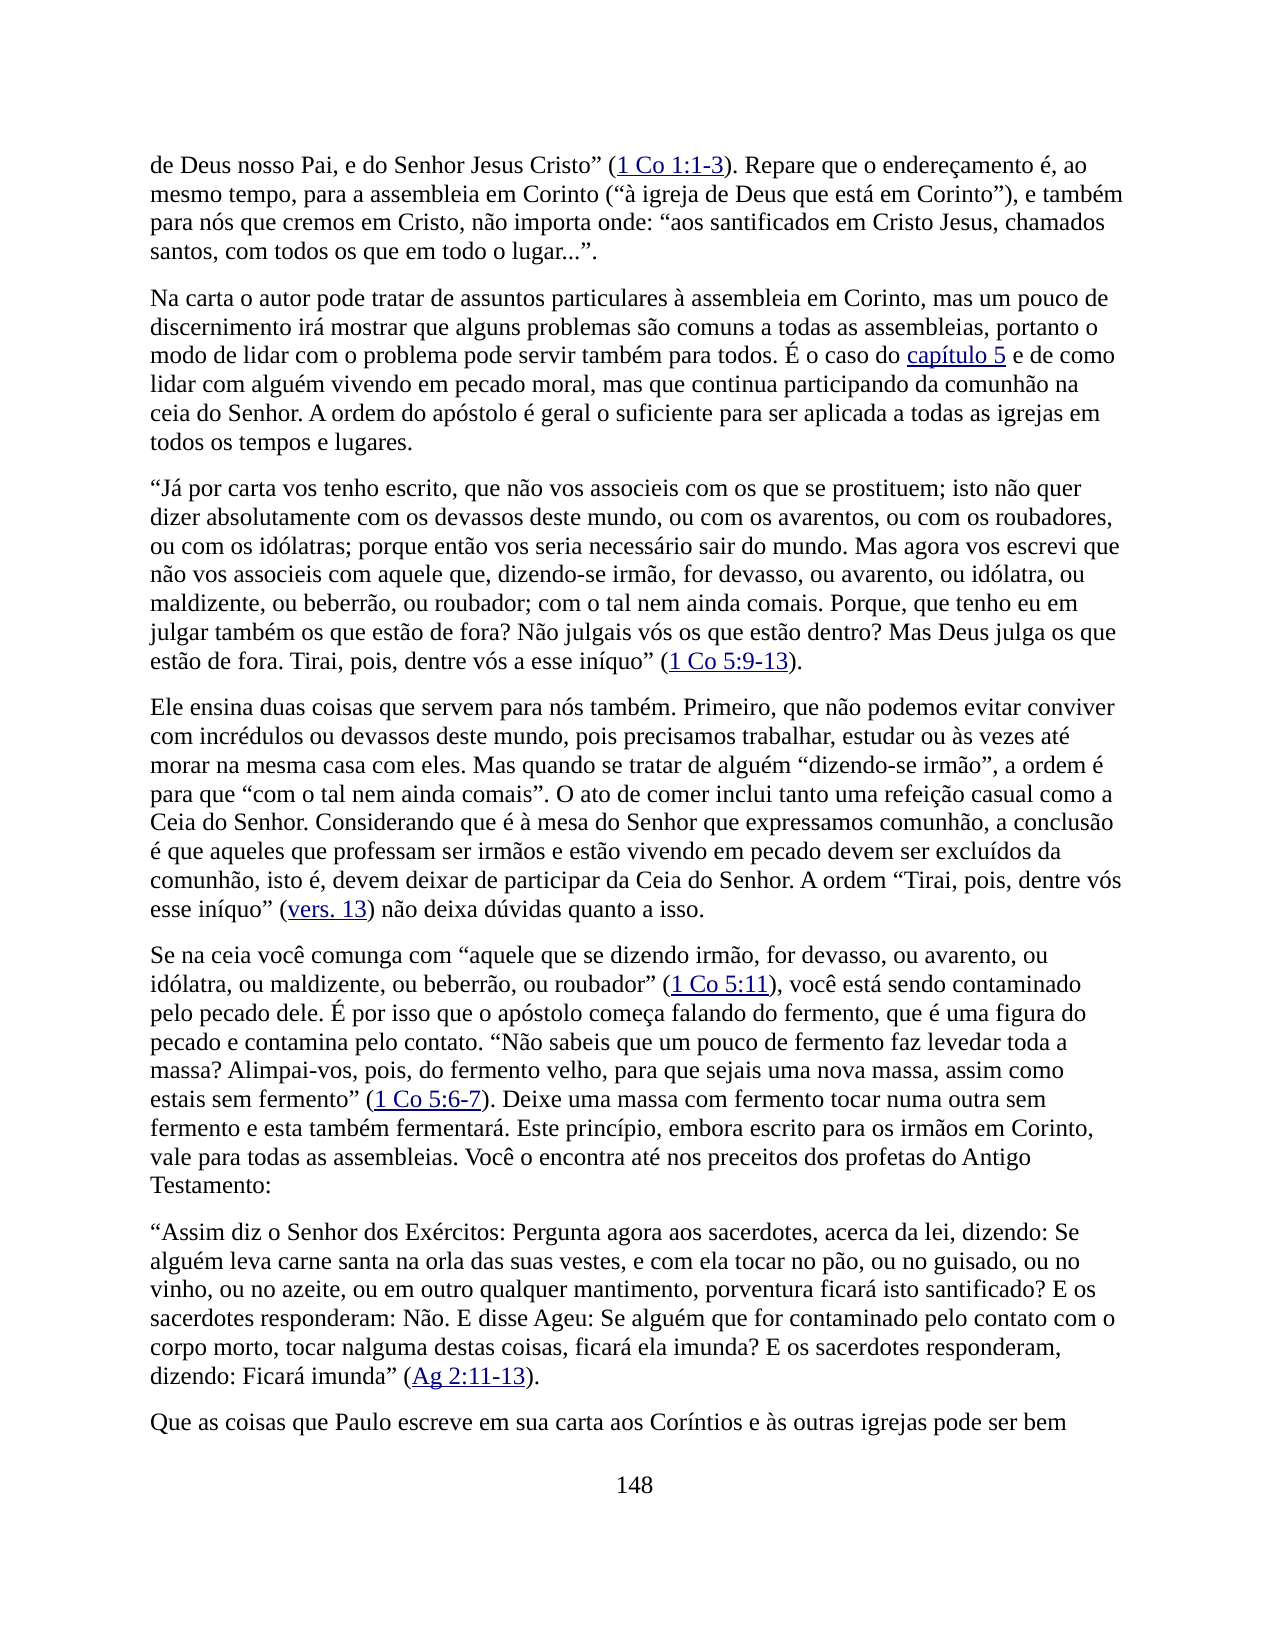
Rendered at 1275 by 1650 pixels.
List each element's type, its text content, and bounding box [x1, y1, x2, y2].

text de Deus nosso Pai, e do Senhor Jesus Cristo” (1 Co 1:1-3). Repare que o endereçamento é, ao mesmo tempo, para a assembleia em Corinto (“à igreja de Deus que está em Corinto”), e também para nós que cremos em Cristo, não importa onde: “aos santificados em Cristo Jesus, chamados santos, com todos os que em todo o lugar...”. [150, 150, 1125, 265]
text Se na ceia você comunga com “aquele que se dizendo irmão, for devasso, ou avarento, ou idólatra, ou maldizente, ou beberrão, ou roubador” (1 Co 5:11), você está sendo contaminado pelo pecado dele. É por isso que o apóstolo começa falando do fermento, que é uma figura do pecado e contamina pelo contato. “Não sabeis que um pouco de fermento faz levedar toda a massa? Alimpai-vos, pois, do fermento velho, para que sejais uma nova massa, assim como estais sem fermento” (1 Co 5:6-7). Deixe uma massa com fermento tocar numa outra sem fermento e esta também fermentará. Este princípio, embora escrito para os irmãos em Corinto, vale para todas as assembleias. Você o encontra até nos preceitos dos profetas do Antigo Testamento: [150, 940, 1125, 1199]
text Ele ensina duas coisas que servem para nós também. Primeiro, que não podemos evitar conviver com incrédulos ou devassos deste mundo, pois precisamos trabalhar, estudar ou às vezes até morar na mesma casa com eles. Mas quando se tratar de alguém “dizendo-se irmão”, a ordem é para que “com o tal nem ainda comais”. O ato de comer inclui tanto uma refeição casual como a Ceia do Senhor. Considerando que é à mesa do Senhor que expressamos comunhão, a conclusão é que aqueles que professam ser irmãos e estão vivendo em pecado devem ser excluídos da comunhão, isto é, devem deixar de participar da Ceia do Senhor. A ordem “Tirai, pois, dentre vós esse iníquo” (vers. 13) não deixa dúvidas quanto a isso. [150, 692, 1125, 922]
text “Já por carta vos tenho escrito, que não vos associeis com os que se prostituem; isto não quer dizer absolutamente com os devassos deste mundo, ou com os avarentos, ou com os roubadores, ou com os idólatras; porque então vos seria necessário sair do mundo. Mas agora vos escrevi que não vos associeis com aquele que, dizendo-se irmão, for devasso, ou avarento, ou idólatra, ou maldizente, ou beberrão, ou roubador; com o tal nem ainda comais. Porque, que tenho eu em julgar também os que estão de fora? Não julgais vós os que estão dentro? Mas Deus julga os que estão de fora. Tirai, pois, dentre vós a esse iníquo” (1 Co 5:9-13). [150, 473, 1125, 674]
text “Assim diz o Senhor dos Exércitos: Pergunta agora aos sacerdotes, acerca da lei, dizendo: Se alguém leva carne santa na orla das suas vestes, e com ela tocar no pão, ou no guisado, ou no vinho, ou no azeite, ou em outro qualquer mantimento, porventura ficará isto santificado? E os sacerdotes responderam: Não. E disse Ageu: Se alguém que for contaminado pelo contato com o corpo morto, tocar nalguma destas coisas, ficará ela imunda? E os sacerdotes responderam, dizendo: Ficará imunda” (Ag 2:11-13). [150, 1217, 1125, 1389]
text Que as coisas que Paulo escreve em sua carta aos Coríntios e às outras igrejas pode ser bem [150, 1407, 1125, 1436]
text Na carta o autor pode tratar de assuntos particulares à assembleia em Corinto, mas um pouco de discernimento irá mostrar que alguns problemas são comuns a todas as assembleias, portanto o modo de lidar com o problema pode servir também para todos. É o caso do capítulo 5 e de como lidar com alguém vivendo em pecado moral, mas que continua participando da comunhão na ceia do Senhor. A ordem do apóstolo é geral o suficiente para ser aplicada a todas as igrejas em todos os tempos e lugares. [150, 283, 1125, 455]
